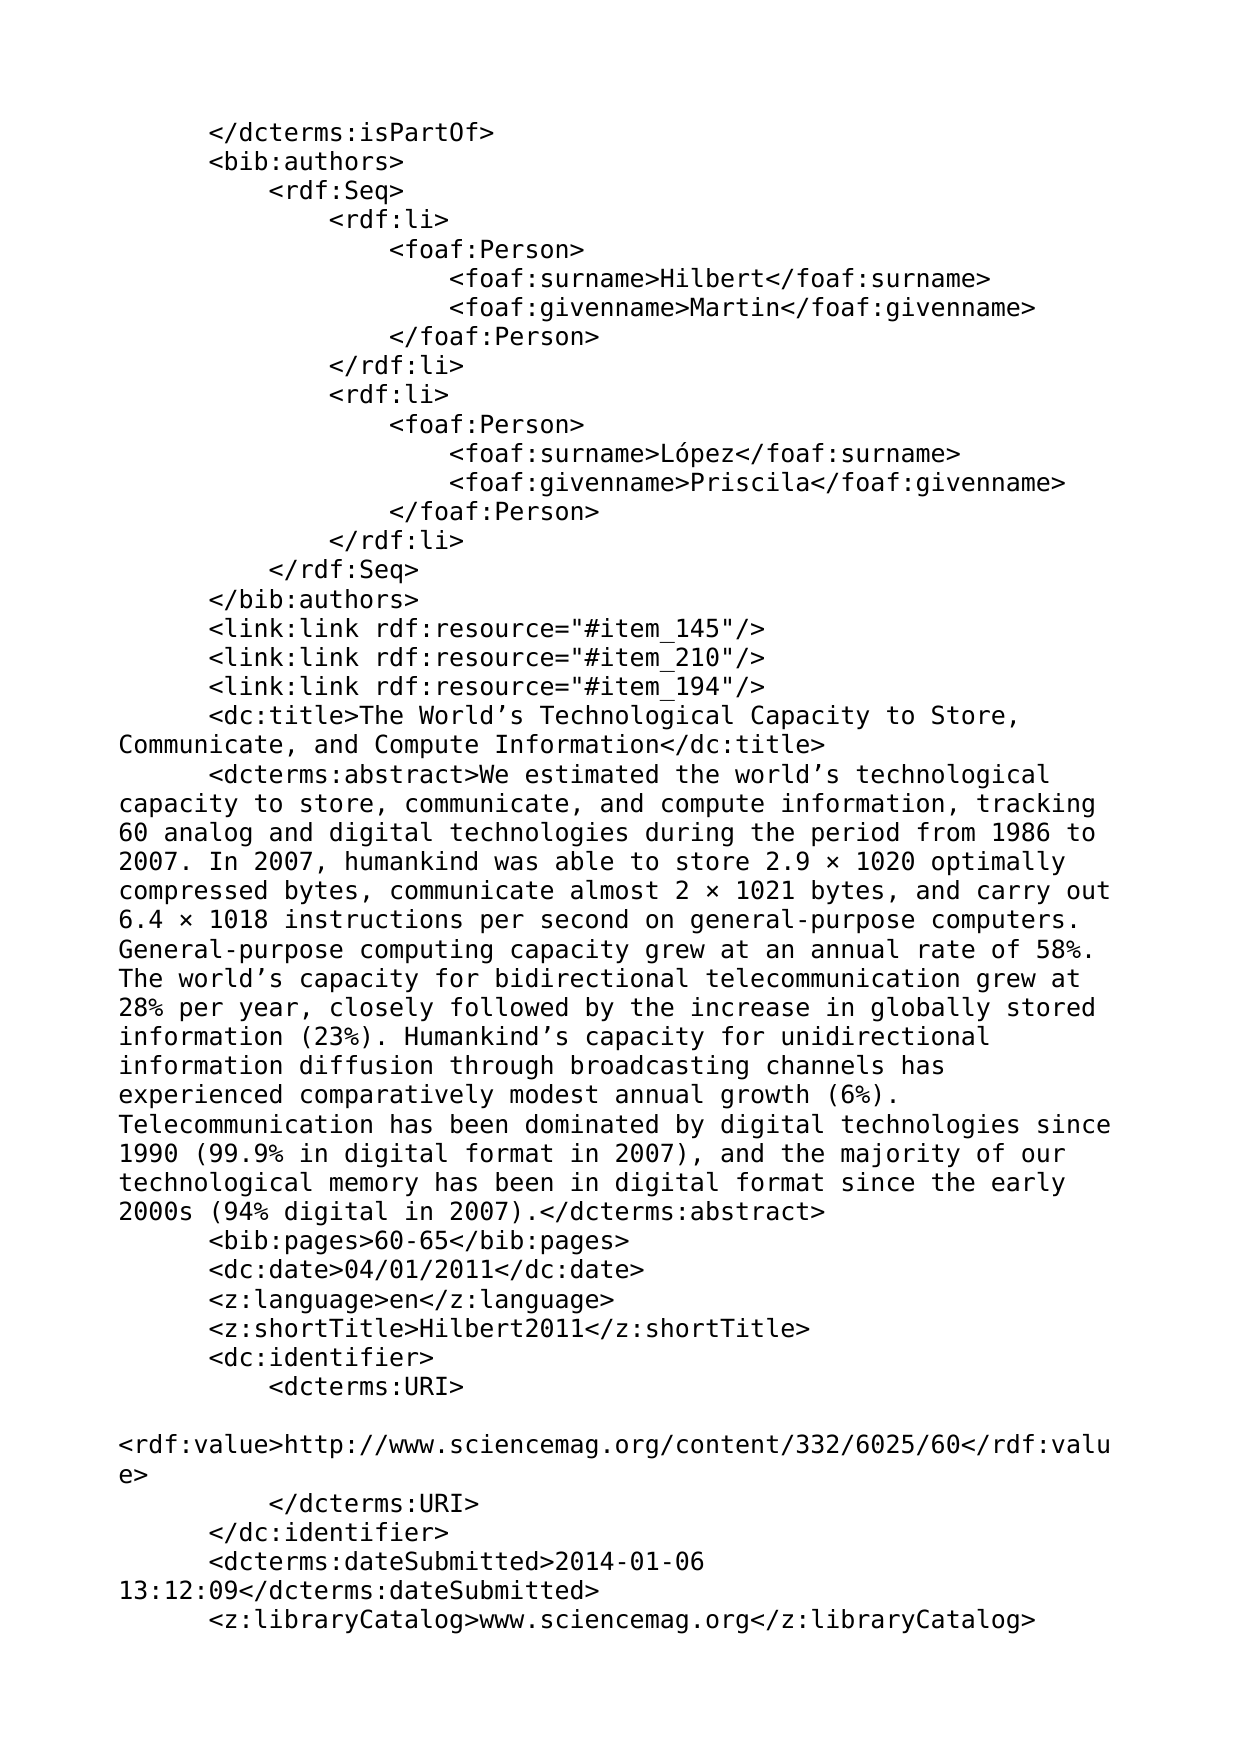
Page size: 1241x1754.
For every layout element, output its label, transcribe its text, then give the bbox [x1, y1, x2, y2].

text </dcterms:isPartOf> <bib:authors> <rdf:Seq> <rdf:li> <foaf:Person> <foaf:surname>Hilbert</foaf:surname> <foaf:givenname>Martin</foaf:givenname> </foaf:Person> </rdf:li> <rdf:li> <foaf:Person> <foaf:surname>López</foaf:surname> <foaf:givenname>Priscila</foaf:givenname> </foaf:Person> </rdf:li> </rdf:Seq> </bib:authors> <link:link rdf:resource="#item_145"/> <link:link rdf:resource="#item_210"/> <link:link rdf:resource="#item_194"/> <dc:title>The World’s Technological Capacity to Store, Communicate, and Compute Information</dc:title> <dcterms:abstract>We estimated the world’s technological capacity to store, communicate, and compute information, tracking 60 analog and digital technologies during the period from 1986 to 2007. In 2007, humankind was able to store 2.9 × 1020 optimally compressed bytes, communicate almost 2 × 1021 bytes, and carry out 6.4 × 1018 instructions per second on general-purpose computers. General-purpose computing capacity grew at an annual rate of 58%. The world’s capacity for bidirectional telecommunication grew at 28% per year, closely followed by the increase in globally stored information (23%). Humankind’s capacity for unidirectional information diffusion through broadcasting channels has experienced comparatively modest annual growth (6%). Telecommunication has been dominated by digital technologies since 1990 (99.9% in digital format in 2007), and the majority of our technological memory has been in digital format since the early 2000s (94% digital in 2007).</dcterms:abstract> <bib:pages>60-65</bib:pages> <dc:date>04/01/2011</dc:date> <z:language>en</z:language> <z:shortTitle>Hilbert2011</z:shortTitle> <dc:identifier> <dcterms:URI> <rdf:value>http://www.sciencemag.org/content/332/6025/60</rdf:value> </dcterms:URI> </dc:identifier> <dcterms:dateSubmitted>2014-01-06 13:12:09</dcterms:dateSubmitted> <z:libraryCatalog>www.sciencemag.org</z:libraryCatalog> [118, 118, 1122, 1635]
